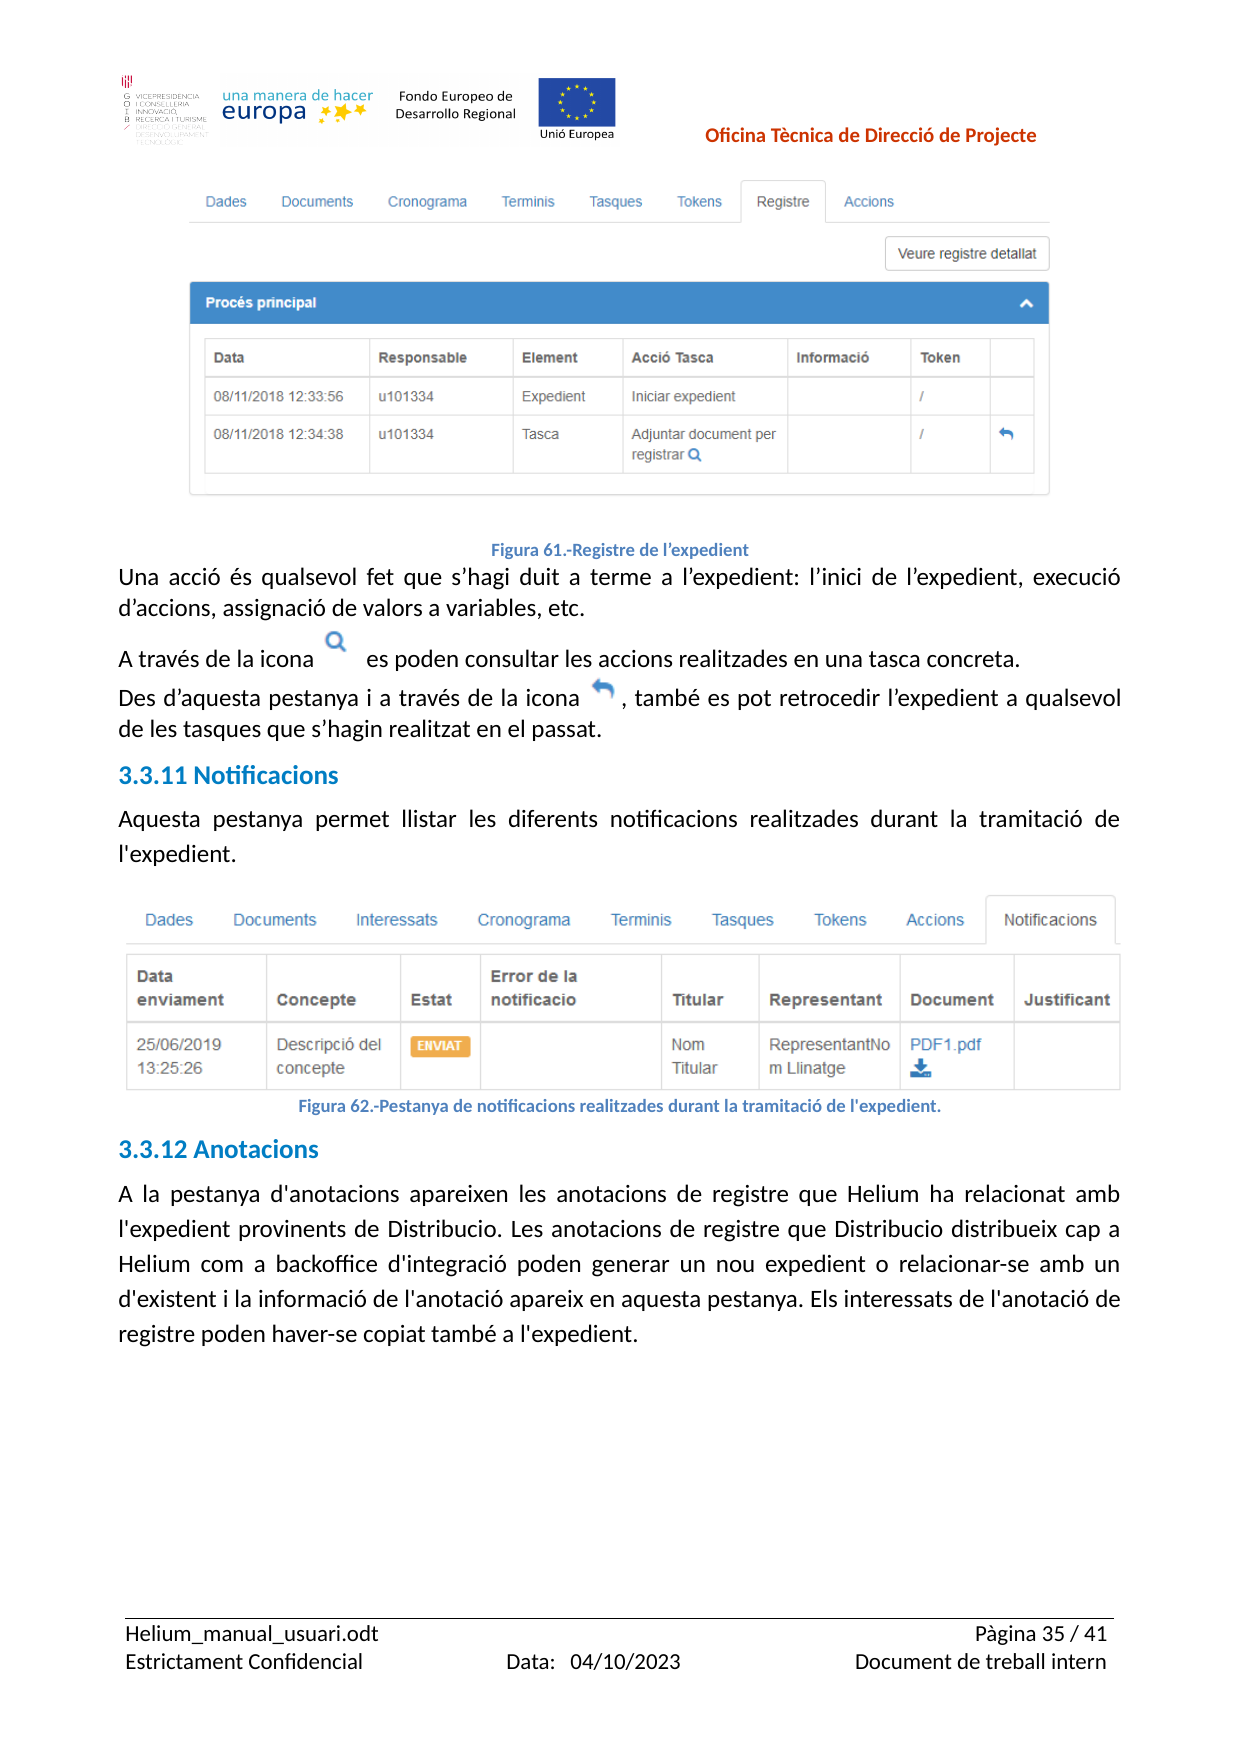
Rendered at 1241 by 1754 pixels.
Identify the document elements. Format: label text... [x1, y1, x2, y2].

text Figura 62.-Pestanya de notificacions realitzades durant la tramitació de l'expedient. [118, 1095, 1122, 1118]
picture [118, 73, 213, 147]
subtitle Notificacions [118, 758, 1122, 791]
picture [588, 673, 621, 707]
text Figura 61.-Registre de l’expedient [118, 538, 1122, 561]
text Una acció és qualsevol fet que s’hagi duit a terme a l’expedient: l’inici de l’expedient, execució d’accions, assignació de valors a variables, etc. [118, 561, 1122, 622]
picture [118, 888, 1123, 1095]
text Des d’aquesta pestanya i a través de la icona , també es pot retrocedir l’expedient a qualsevol de les tasques que s’hagin realitzat en el passat. [118, 674, 1122, 743]
text A la pestanya d'anotacions apareixen les anotacions de registre que Helium ha relacionat amb l'expedient provinents de Distribucio. Les anotacions de registre que Distribucio distribueix cap a Helium com a backoffice d'integració poden generar un nou expedient o relacionar-se amb un d'existent i la informació de l'anotació apareix en aquesta pestanya. Els interessats de l'anotació de registre poden haver-se copiat també a l'expedient. [118, 1178, 1122, 1348]
text Aquesta pestanya permet llistar les diferents notificacions realitzades durant la tramitació de l'expedient. [118, 803, 1122, 869]
picture [320, 622, 361, 668]
subtitle Anotacions [118, 1132, 1122, 1165]
picture [177, 177, 1063, 539]
picture [219, 73, 621, 147]
text A través de la icona es poden consultar les accions realitzades en una tasca concreta. [118, 622, 1122, 674]
